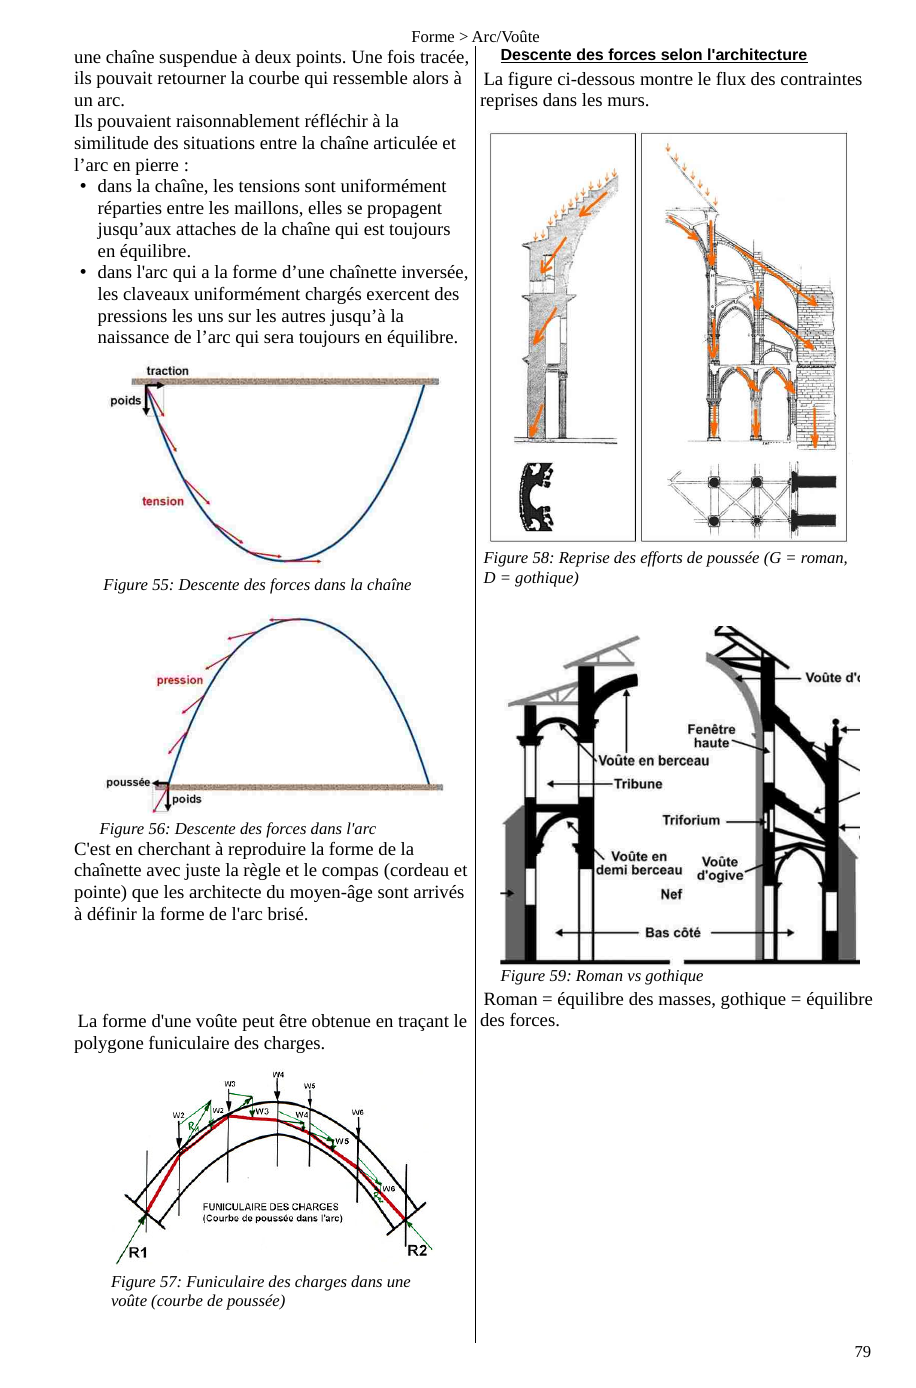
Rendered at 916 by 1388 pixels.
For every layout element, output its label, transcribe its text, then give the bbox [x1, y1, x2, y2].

text Figure 55: Descente des forces dans la chaîne [103, 575, 442, 594]
text C'est en cherchant à reproduire la forme de la chaînette avec juste la règle et le compas (cordeau et pointe) que les architecte du moyen-âge sont arrivés à définir la forme de l'arc brisé. [74, 838, 471, 924]
text La forme d'une voûte peut être obtenue en traçant le polygone funiculaire des charges. [74, 1010, 471, 1053]
picture [500, 626, 860, 966]
picture [103, 360, 442, 575]
text Figure 57: Funiculaire des charges dans une voûte (courbe de poussée) [111, 1272, 438, 1310]
subtitle Descente des forces selon l'architecture [500, 46, 877, 64]
list dans l'arc qui a la forme d’une chaînette inversée, les claveaux uniformément chargés exercent des pressions les uns sur les autres jusqu’à la naissance de l’arc qui sera toujours en équilibre. [80, 261, 471, 348]
picture [483, 126, 853, 549]
text Ils pouvaient raisonnablement réfléchir à la similitude des situations entre la chaîne articulée et l’arc en pierre : [74, 110, 471, 175]
text Figure 59: Roman vs gothique [500, 966, 860, 984]
picture [99, 606, 446, 819]
text La figure ci-dessous montre le flux des contraintes reprises dans les murs. [480, 68, 877, 111]
picture [110, 1068, 438, 1272]
text une chaîne suspendue à deux points. Une fois tracée, ils pouvait retourner la courbe qui ressemble alors à un arc. [74, 46, 471, 110]
list dans la chaîne, les tensions sont uniformément réparties entre les maillons, elles se propagent jusqu’aux attaches de la chaîne qui est toujours en équilibre. [80, 175, 471, 261]
text Figure 56: Descente des forces dans l'arc [99, 819, 446, 838]
text Roman = équilibre des masses, gothique = équilibre des forces. [480, 987, 877, 1031]
text Figure 58: Reprise des efforts de poussée (G = roman, D = gothique) [483, 549, 853, 587]
